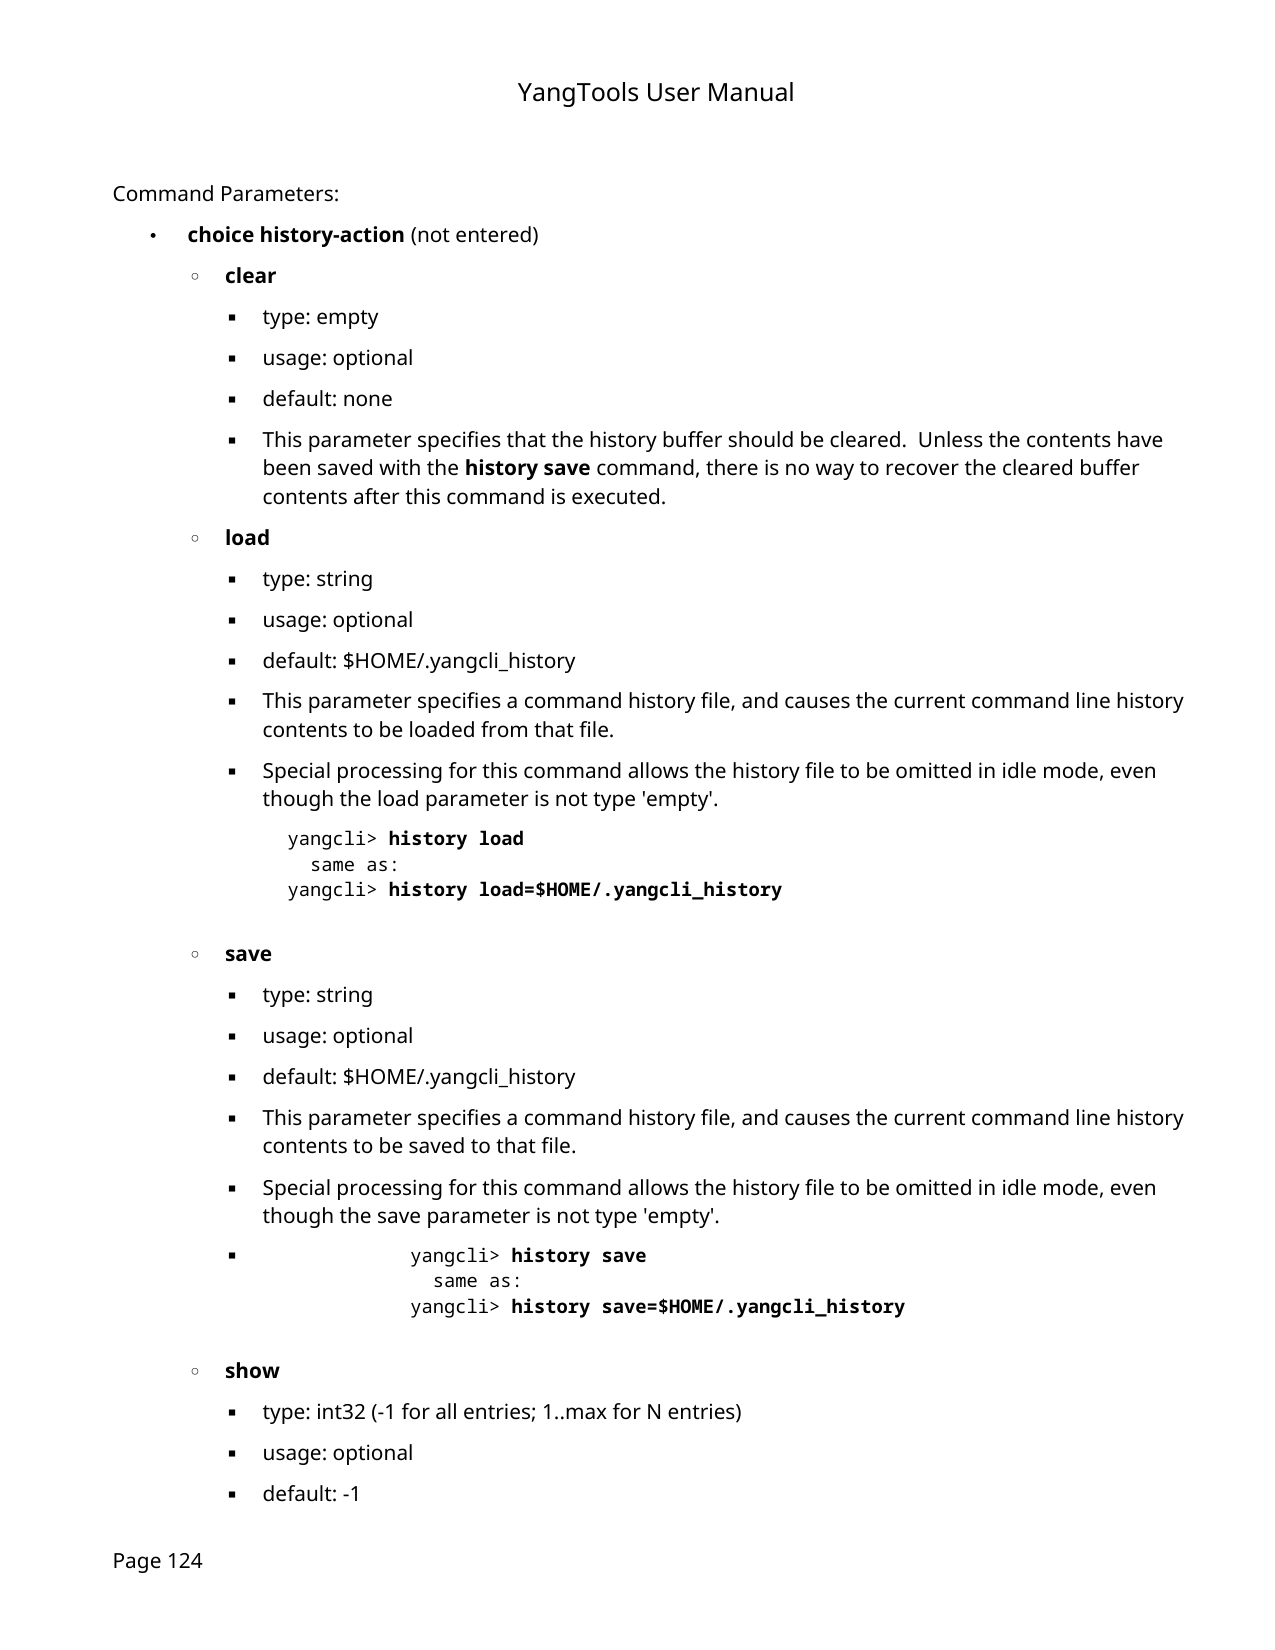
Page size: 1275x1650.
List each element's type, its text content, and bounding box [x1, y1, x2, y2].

list usage: optional [225, 343, 1200, 372]
list usage: optional [225, 605, 1200, 633]
list type: empty [225, 302, 1200, 331]
list type: int32 (-1 for all entries; 1..max for N entries) [225, 1397, 1200, 1425]
list choice history-action (not entered) [150, 220, 1200, 249]
list default: $HOME/.yangcli_history [225, 1062, 1200, 1091]
list save [187, 939, 1200, 968]
list type: string [225, 564, 1200, 592]
list default: -1 [225, 1479, 1200, 1507]
list Special processing for this command allows the history file to be omitted in idle mode, even though the load parameter is not type 'empty'. [225, 756, 1200, 813]
list This parameter specifies that the history buffer should be cleared. Unless the contents have been saved with the history save command, there is no way to recover the cleared buffer contents after this command is executed. [225, 425, 1200, 510]
list type: string [225, 980, 1200, 1009]
list This parameter specifies a command history file, and causes the current command line history contents to be saved to that file. [225, 1103, 1200, 1160]
list usage: optional [225, 1021, 1200, 1050]
list default: none [225, 384, 1200, 413]
list clear [187, 261, 1200, 290]
text Command Parameters: [112, 179, 1200, 208]
list yangcli> history save same as: yangcli> history save=$HOME/.yangcli_history [225, 1242, 1200, 1344]
list default: $HOME/.yangcli_history [225, 646, 1200, 674]
list load [187, 523, 1200, 551]
list This parameter specifies a command history file, and causes the current command line history contents to be loaded from that file. [225, 687, 1200, 743]
list usage: optional [225, 1438, 1200, 1466]
list Special processing for this command allows the history file to be omitted in idle mode, even though the save parameter is not type 'empty'. [225, 1173, 1200, 1229]
text yangcli> history load same as: yangcli> history load=$HOME/.yangcli_history [139, 825, 1200, 927]
list show [187, 1356, 1200, 1384]
